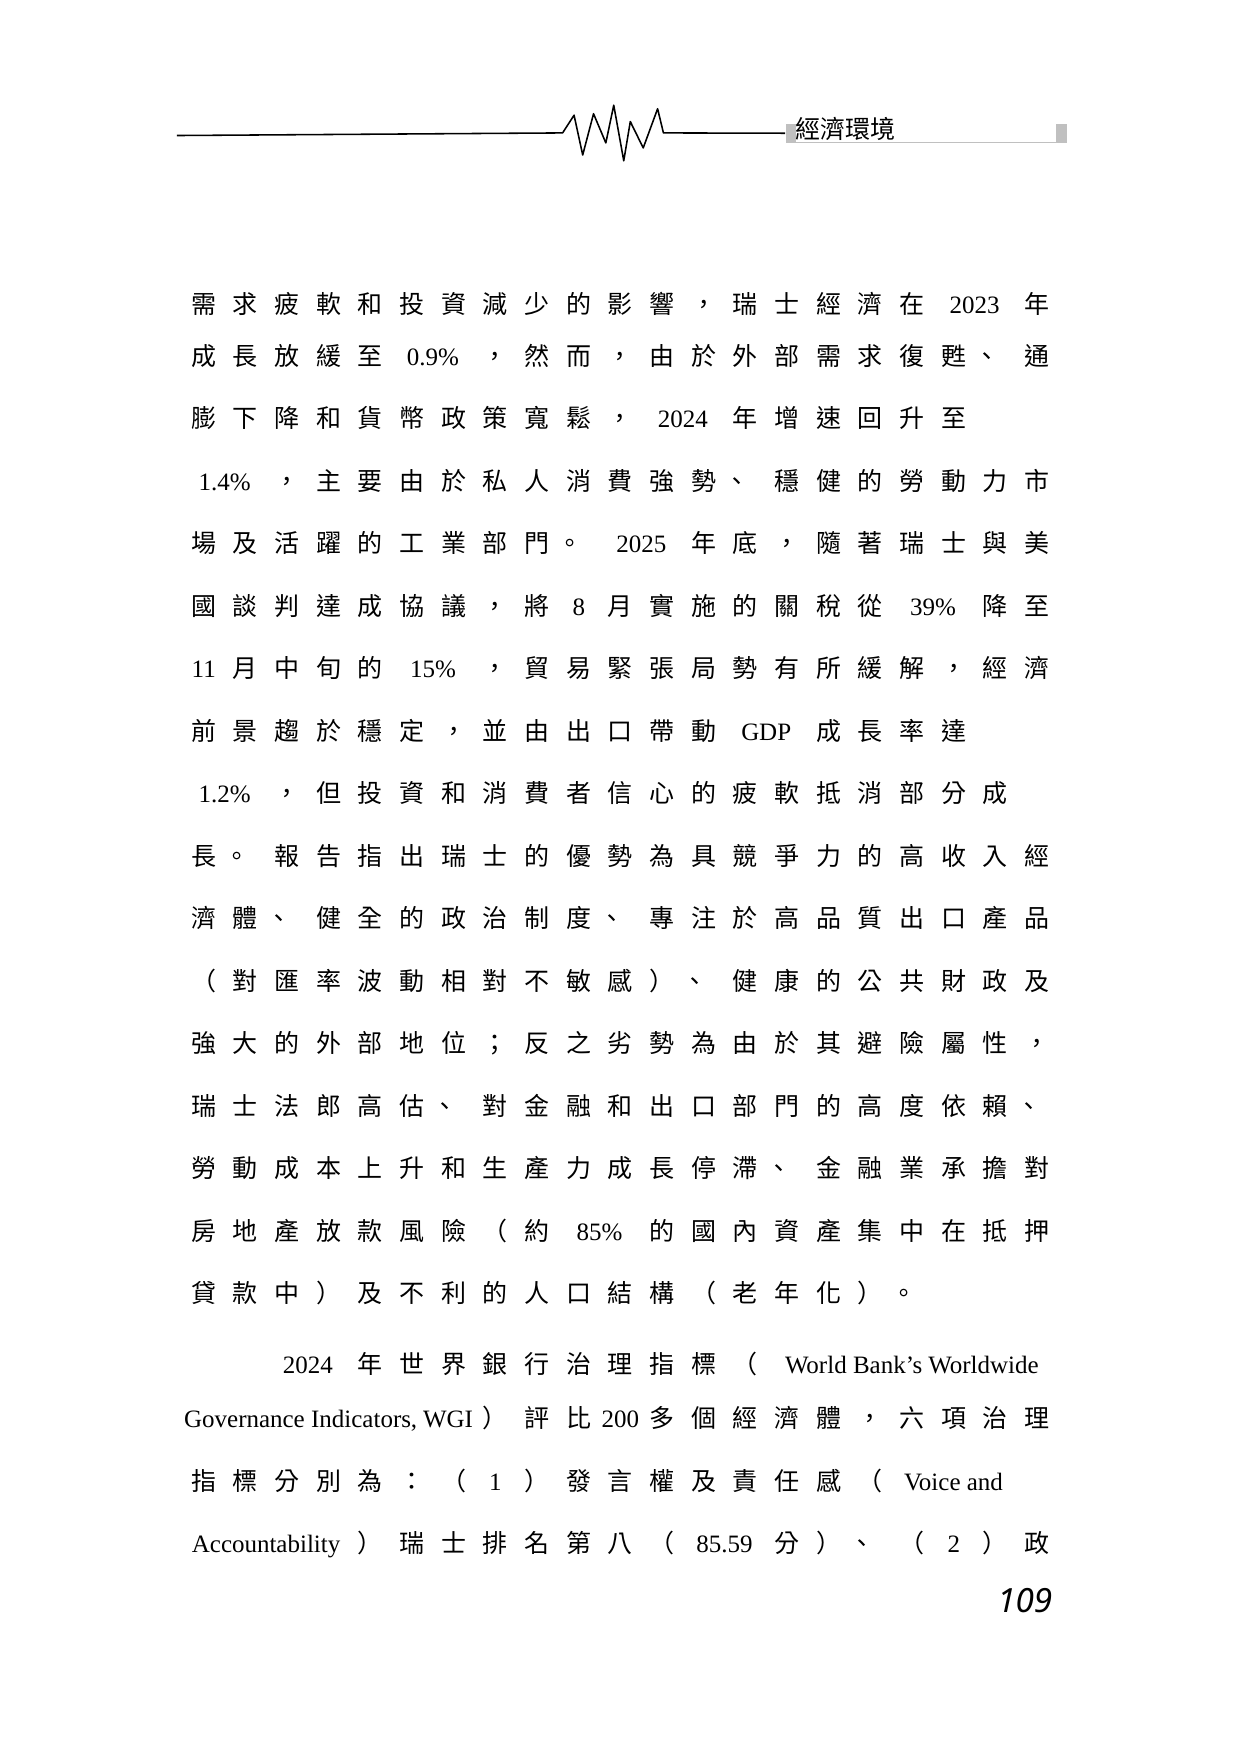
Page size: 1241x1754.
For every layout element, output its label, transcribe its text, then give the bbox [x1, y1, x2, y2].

text 2024年世界銀行治理指標（World Bank’s Worldwide Governance Indicators, WGI）評比200多個經濟體，六項治理指標分別為：（1）發言權及責任感（Voice and Accountability）瑞士排名第八（85.59分）、（2）政 [183, 1313, 1058, 1563]
text 需求疲軟和投資減少的影響，瑞士經濟在2023年成長放緩至0.9%，然而，由於外部需求復甦、通膨下降和貨幣政策寬鬆，2024年增速回升至1.4%，主要由於私人消費強勢、穩健的勞動力市場及活躍的工業部門。2025年底，隨著瑞士與美國談判達成協議，將8月實施的關稅從39%降至11月中旬的15%，貿易緊張局勢有所緩解，經濟前景趨於穩定，並由出口帶動GDP成長率達1.2%，但投資和消費者信心的疲軟抵消部分成長。報告指出瑞士的優勢為具競爭力的高收入經濟體、健全的政治制度、專注於高品質出口產品（對匯率波動相對不敏感）、健康的公共財政及強大的外部地位；反之劣勢為由於其避險屬性，瑞士法郎高估、對金融和出口部門的高度依賴、勞動成本上升和生產力成長停滯、金融業承擔對房地產放款風險（約85%的國內資產集中在抵押貸款中）及不利的人口結構（老年化）。 [183, 250, 1058, 1313]
